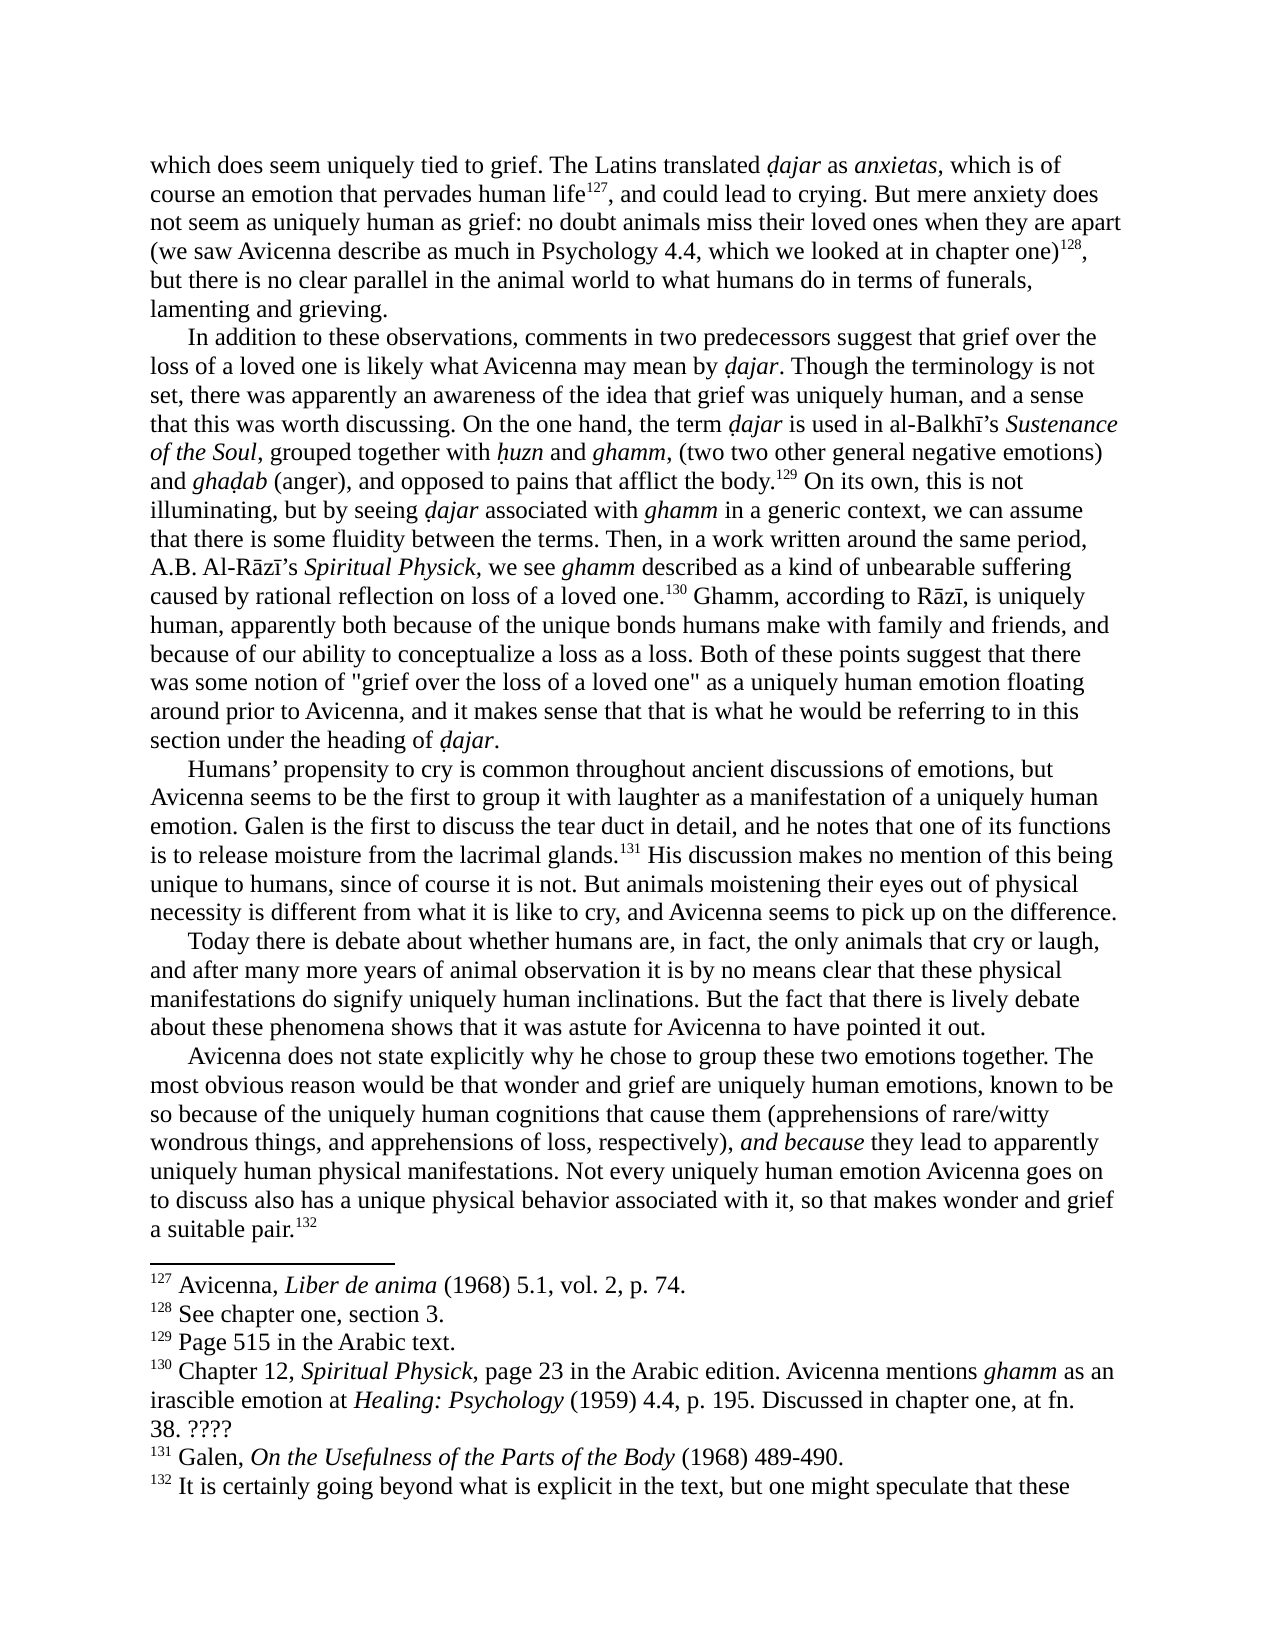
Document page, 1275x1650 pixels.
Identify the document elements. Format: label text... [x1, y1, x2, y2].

text Humans’ propensity to cry is common throughout ancient discussions of emotions, but Avicenna seems to be the first to group it with laughter as a manifestation of a uniquely human emotion. Galen is the first to discuss the tear duct in detail, and he notes that one of its functions is to release moisture from the lacrimal glands. His discussion makes no mention of this being unique to humans, since of course it is not. But animals moistening their eyes out of physical necessity is different from what it is like to cry, and Avicenna seems to pick up on the difference. [150, 754, 1125, 926]
text Galen, On the Usefulness of the Parts of the Body (1968) 489-490. [150, 1442, 1125, 1471]
text In addition to these observations, comments in two predecessors suggest that grief over the loss of a loved one is likely what Avicenna may mean by ḍajar. Though the terminology is not set, there was apparently an awareness of the idea that grief was uniquely human, and a sense that this was worth discussing. On the one hand, the term ḍajar is used in al-Balkhī’s Sustenance of the Soul, grouped together with ḥuzn and ghamm, (two two other general negative emotions) and ghaḍab (anger), and opposed to pains that afflict the body. On its own, this is not illuminating, but by seeing ḍajar associated with ghamm in a generic context, we can assume that there is some fluidity between the terms. Then, in a work written around the same period, A.B. Al-Rāzī’s Spiritual Physick, we see ghamm described as a kind of unbearable suffering caused by rational reflection on loss of a loved one. Ghamm, according to Rāzī, is uniquely human, apparently both because of the unique bonds humans make with family and friends, and because of our ability to conceptualize a loss as a loss. Both of these points suggest that there was some notion of "grief over the loss of a loved one" as a uniquely human emotion floating around prior to Avicenna, and it makes sense that that is what he would be referring to in this section under the heading of ḍajar. [150, 322, 1125, 754]
text Chapter 12, Spiritual Physick, page 23 in the Arabic edition. Avicenna mentions ghamm as an irascible emotion at Healing: Psychology (1959) 4.4, p. 195. Discussed in chapter one, at fn. 38. ???? [150, 1356, 1125, 1442]
text Avicenna, Liber de anima (1968) 5.1, vol. 2, p. 74. [150, 1270, 1125, 1299]
text which does seem uniquely tied to grief. The Latins translated ḍajar as anxietas, which is of course an emotion that pervades human life, and could lead to crying. But mere anxiety does not seem as uniquely human as grief: no doubt animals miss their loved ones when they are apart (we saw Avicenna describe as much in Psychology 4.4, which we looked at in chapter one), but there is no clear parallel in the animal world to what humans do in terms of funerals, lamenting and grieving. [150, 150, 1125, 322]
text Today there is debate about whether humans are, in fact, the only animals that cry or laugh, and after many more years of animal observation it is by no means clear that these physical manifestations do signify uniquely human inclinations. But the fact that there is lively debate about these phenomena shows that it was astute for Avicenna to have pointed it out. [150, 926, 1125, 1041]
text See chapter one, section 3. [150, 1299, 1125, 1327]
text Page 515 in the Arabic text. [150, 1327, 1125, 1356]
text Avicenna does not state explicitly why he chose to group these two emotions together. The most obvious reason would be that wonder and grief are uniquely human emotions, known to be so because of the uniquely human cognitions that cause them (apprehensions of rare/witty wondrous things, and apprehensions of loss, respectively), and because they lead to apparently uniquely human physical manifestations. Not every uniquely human emotion Avicenna goes on to discuss also has a unique physical behavior associated with it, so that makes wonder and grief a suitable pair. [150, 1041, 1125, 1242]
text It is certainly going beyond what is explicit in the text, but one might speculate that these [150, 1471, 1125, 1500]
